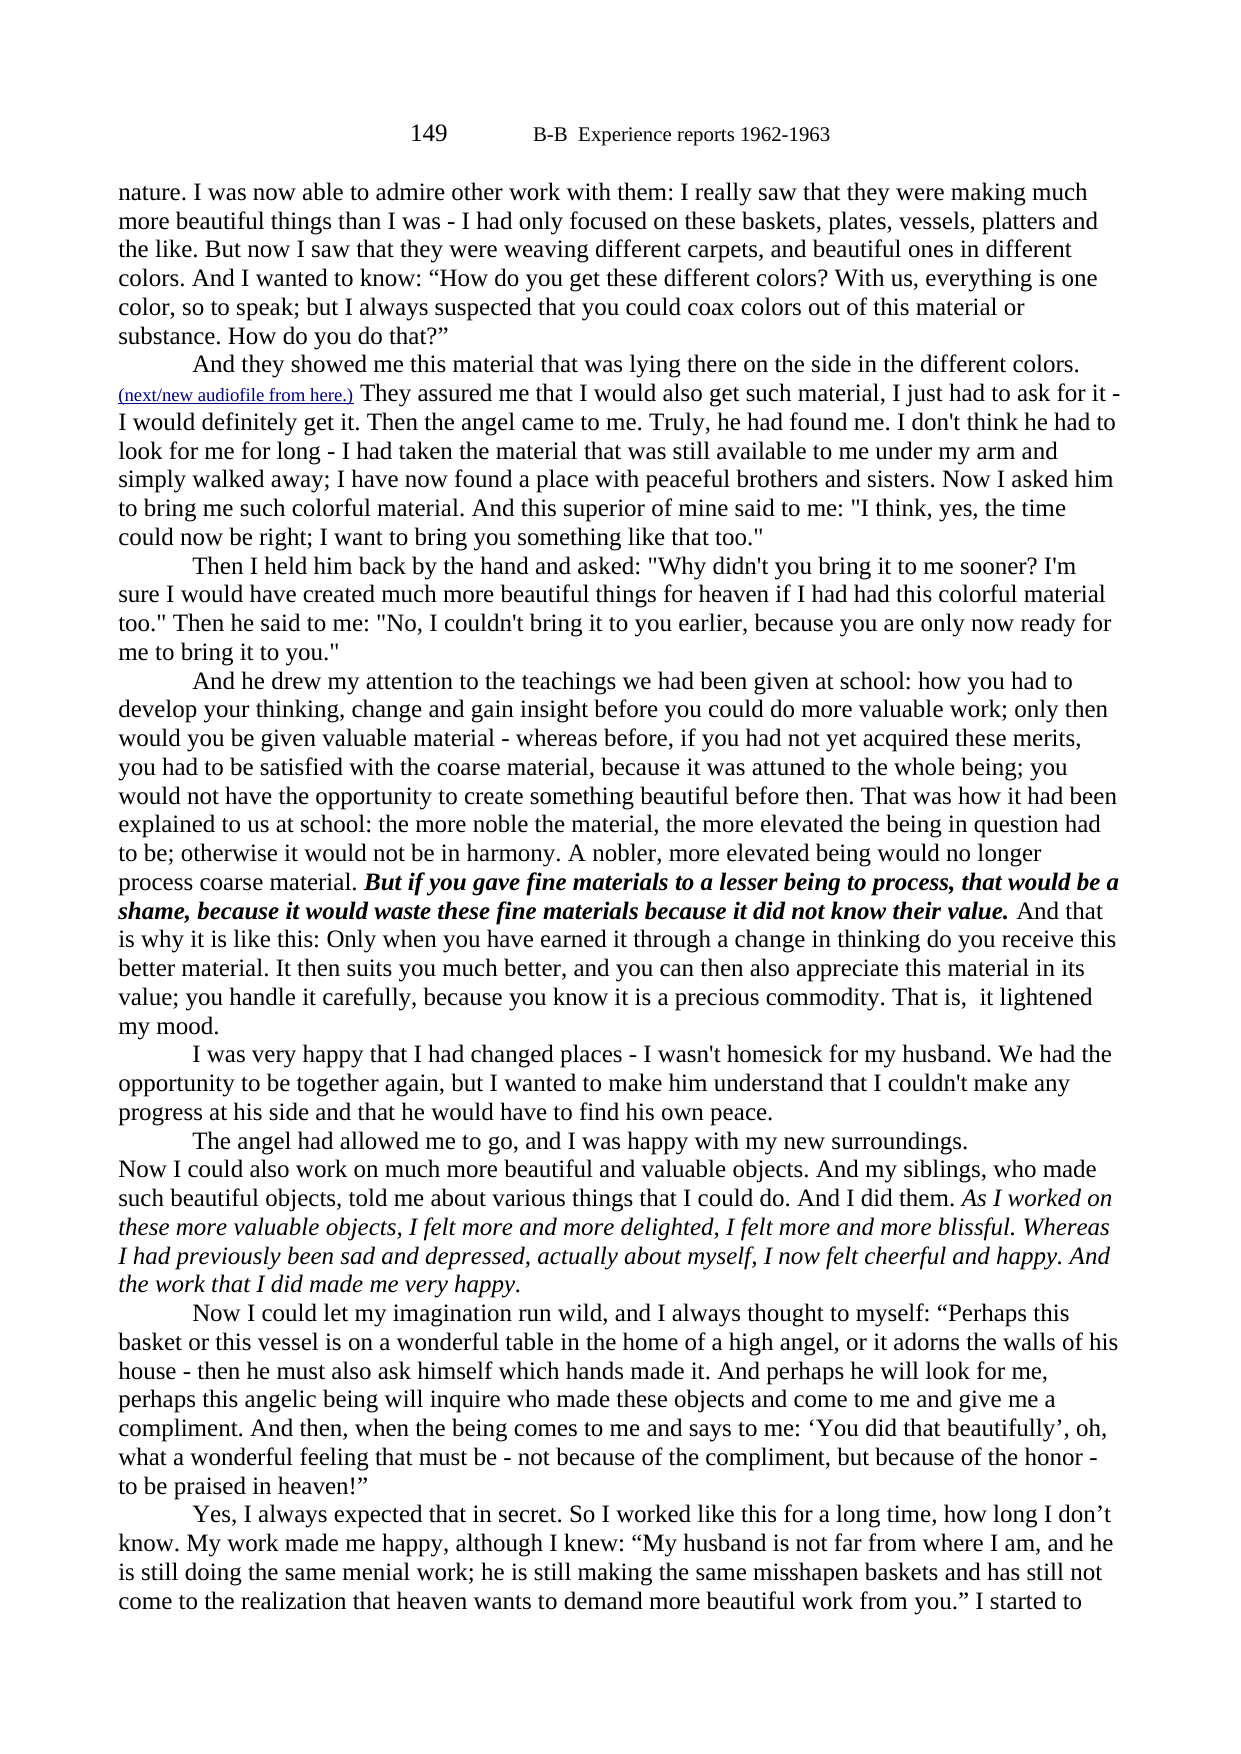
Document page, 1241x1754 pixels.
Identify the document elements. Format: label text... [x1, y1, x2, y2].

text Now I could also work on much more beautiful and valuable objects. And my siblings, who made such beautiful objects, told me about various things that I could do. And I did them. As I worked on these more valuable objects, I felt more and more delighted, I felt more and more blissful. Whereas I had previously been sad and depressed, actually about myself, I now felt cheerful and happy. And the work that I did made me very happy. [118, 1154, 1122, 1298]
text And he drew my attention to the teachings we had been given at school: how you had to develop your thinking, change and gain insight before you could do more valuable work; only then would you be given valuable material - whereas before, if you had not yet acquired these merits, you had to be satisfied with the coarse material, because it was attuned to the whole being; you would not have the opportunity to create something beautiful before then. That was how it had been explained to us at school: the more noble the material, the more elevated the being in question had to be; otherwise it would not be in harmony. A nobler, more elevated being would no longer process coarse material. But if you gave fine materials to a lesser being to process, that would be a shame, because it would waste these fine materials because it did not know their value. And that is why it is like this: Only when you have earned it through a change in thinking do you receive this better material. It then suits you much better, and you can then also appreciate this material in its value; you handle it carefully, because you know it is a precious commodity. That is, it lightened my mood. [118, 666, 1122, 1039]
text Then I held him back by the hand and asked: "Why didn't you bring it to me sooner? I'm sure I would have created much more beautiful things for heaven if I had had this colorful material too." Then he said to me: "No, I couldn't bring it to you earlier, because you are only now ready for me to bring it to you." [118, 551, 1122, 666]
text I was very happy that I had changed places - I wasn't homesick for my husband. We had the opportunity to be together again, but I wanted to make him understand that I couldn't make any progress at his side and that he would have to find his own peace. [118, 1039, 1122, 1126]
text (next/new audiofile from here.) They assured me that I would also get such material, I just had to ask for it - I would definitely get it. Then the angel came to me. Truly, he had found me. I don't think he had to look for me for long - I had taken the material that was still available to me under my arm and simply walked away; I have now found a place with peaceful brothers and sisters. Now I asked him to bring me such colorful material. And this superior of mine said to me: "I think, yes, the time could now be right; I want to bring you something like that too." [118, 378, 1122, 551]
text And they showed me this material that was lying there on the side in the different colors. [118, 349, 1122, 378]
text Yes, I always expected that in secret. So I worked like this for a long time, how long I don’t know. My work made me happy, although I knew: “My husband is not far from where I am, and he is still doing the same menial work; he is still making the same misshapen baskets and has still not come to the realization that heaven wants to demand more beautiful work from you.” I started to [118, 1499, 1122, 1614]
text The angel had allowed me to go, and I was happy with my new surroundings. [118, 1126, 1122, 1154]
text nature. I was now able to admire other work with them: I really saw that they were making much more beautiful things than I was - I had only focused on these baskets, plates, vessels, platters and the like. But now I saw that they were weaving different carpets, and beautiful ones in different colors. And I wanted to know: “How do you get these different colors? With us, everything is one color, so to speak; but I always suspected that you could coax colors out of this material or substance. How do you do that?” [118, 177, 1122, 349]
text Now I could let my imagination run wild, and I always thought to myself: “Perhaps this basket or this vessel is on a wonderful table in the home of a high angel, or it adorns the walls of his house - then he must also ask himself which hands made it. And perhaps he will look for me, perhaps this angelic being will inquire who made these objects and come to me and give me a compliment. And then, when the being comes to me and says to me: ‘You did that beautifully’, oh, what a wonderful feeling that must be - not because of the compliment, but because of the honor - to be praised in heaven!” [118, 1298, 1122, 1499]
